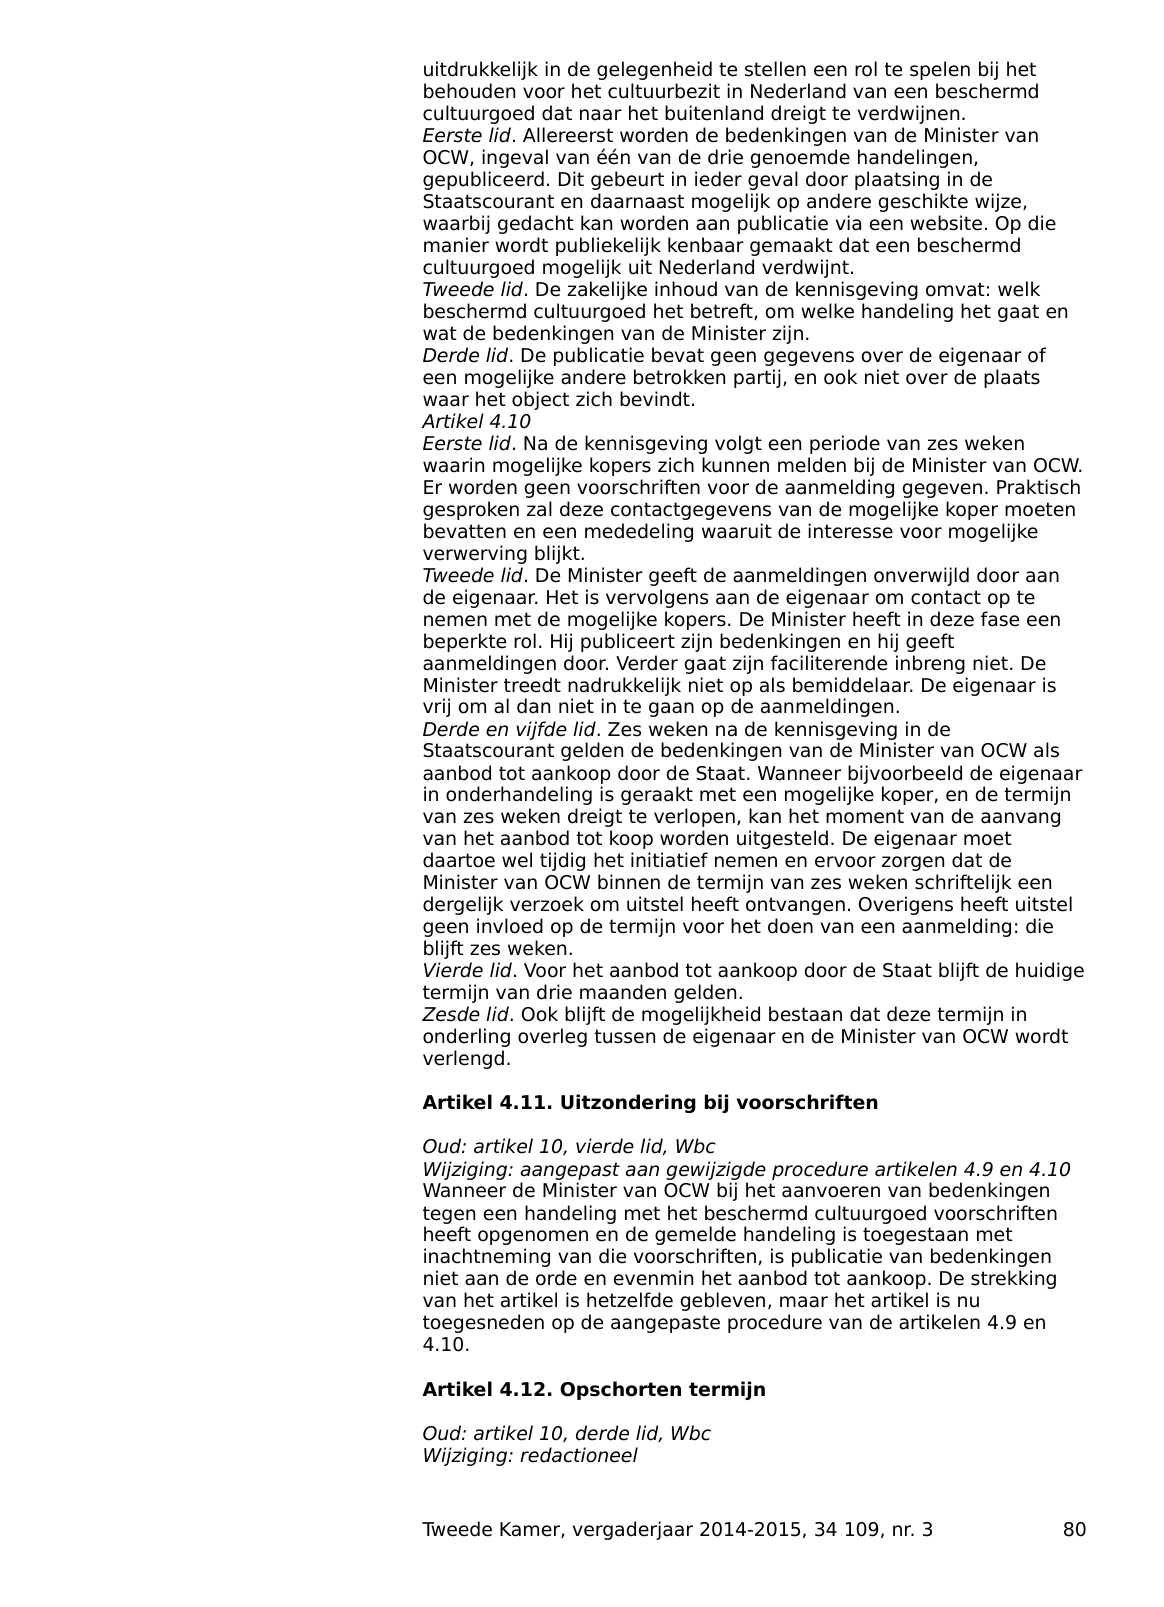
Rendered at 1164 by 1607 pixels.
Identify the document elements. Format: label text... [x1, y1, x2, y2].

text Derde en vijfde lid. Zes weken na de kennisgeving in de Staatscourant gelden de bedenkingen van de Minister van OCW als aanbod tot aankoop door de Staat. Wanneer bijvoorbeeld de eigenaar in onderhandeling is geraakt met een mogelijke koper, en de termijn van zes weken dreigt te verlopen, kan het moment van de aanvang van het aanbod tot koop worden uitgesteld. De eigenaar moet daartoe wel tijdig het initiatief nemen en ervoor zorgen dat de Minister van OCW binnen de termijn van zes weken schriftelijk een dergelijk verzoek om uitstel heeft ontvangen. Overigens heeft uitstel geen invloed op de termijn voor het doen van een aanmelding: die blijft zes weken. [422, 718, 1087, 960]
text Zesde lid. Ook blijft de mogelijkheid bestaan dat deze termijn in onderling overleg tussen de eigenaar en de Minister van OCW wordt verlengd. [422, 1004, 1087, 1070]
text Oud: artikel 10, derde lid, Wbc [422, 1423, 1087, 1444]
text Tweede lid. De zakelijke inhoud van de kennisgeving omvat: welk beschermd cultuurgoed het betreft, om welke handeling het gaat en wat de bedenkingen van de Minister zijn. [422, 279, 1087, 345]
text Eerste lid. Na de kennisgeving volgt een periode van zes weken waarin mogelijke kopers zich kunnen melden bij de Minister van OCW. Er worden geen voorschriften voor de aanmelding gegeven. Praktisch gesproken zal deze contactgegevens van de mogelijke koper moeten bevatten en een mededeling waaruit de interesse voor mogelijke verwerving blijkt. [422, 433, 1087, 564]
text Derde lid. De publicatie bevat geen gegevens over de eigenaar of een mogelijke andere betrokken partij, en ook niet over de plaats waar het object zich bevindt. [422, 345, 1087, 411]
text Tweede lid. De Minister geeft de aanmeldingen onverwijld door aan de eigenaar. Het is vervolgens aan de eigenaar om contact op te nemen met de mogelijke kopers. De Minister heeft in deze fase een beperkte rol. Hij publiceert zijn bedenkingen en hij geeft aanmeldingen door. Verder gaat zijn faciliterende inbreng niet. De Minister treedt nadrukkelijk niet op als bemiddelaar. De eigenaar is vrij om al dan niet in te gaan op de aanmeldingen. [422, 564, 1087, 718]
text uitdrukkelijk in de gelegenheid te stellen een rol te spelen bij het behouden voor het cultuurbezit in Nederland van een beschermd cultuurgoed dat naar het buitenland dreigt te verdwijnen. [422, 59, 1087, 125]
subtitle Artikel 4.12. Opschorten termijn [422, 1378, 1087, 1400]
text Oud: artikel 10, vierde lid, Wbc [422, 1136, 1087, 1158]
text Wijziging: redactioneel [422, 1444, 1087, 1467]
text Wanneer de Minister van OCW bij het aanvoeren van bedenkingen tegen een handeling met het beschermd cultuurgoed voorschriften heeft opgenomen en de gemelde handeling is toegestaan met inachtneming van die voorschriften, is publicatie van bedenkingen niet aan de orde en evenmin het aanbod tot aankoop. De strekking van het artikel is hetzelfde gebleven, maar het artikel is nu toegesneden op de aangepaste procedure van de artikelen 4.9 en 4.10. [422, 1180, 1087, 1356]
text Artikel 4.10 [422, 411, 1087, 433]
text Vierde lid. Voor het aanbod tot aankoop door de Staat blijft de huidige termijn van drie maanden gelden. [422, 960, 1087, 1004]
text Eerste lid. Allereerst worden de bedenkingen van de Minister van OCW, ingeval van één van de drie genoemde handelingen, gepubliceerd. Dit gebeurt in ieder geval door plaatsing in de Staatscourant en daarnaast mogelijk op andere geschikte wijze, waarbij gedacht kan worden aan publicatie via een website. Op die manier wordt publiekelijk kenbaar gemaakt dat een beschermd cultuurgoed mogelijk uit Nederland verdwijnt. [422, 125, 1087, 279]
text Wijziging: aangepast aan gewijzigde procedure artikelen 4.9 en 4.10 [422, 1158, 1087, 1180]
subtitle Artikel 4.11. Uitzondering bij voorschriften [422, 1092, 1087, 1114]
